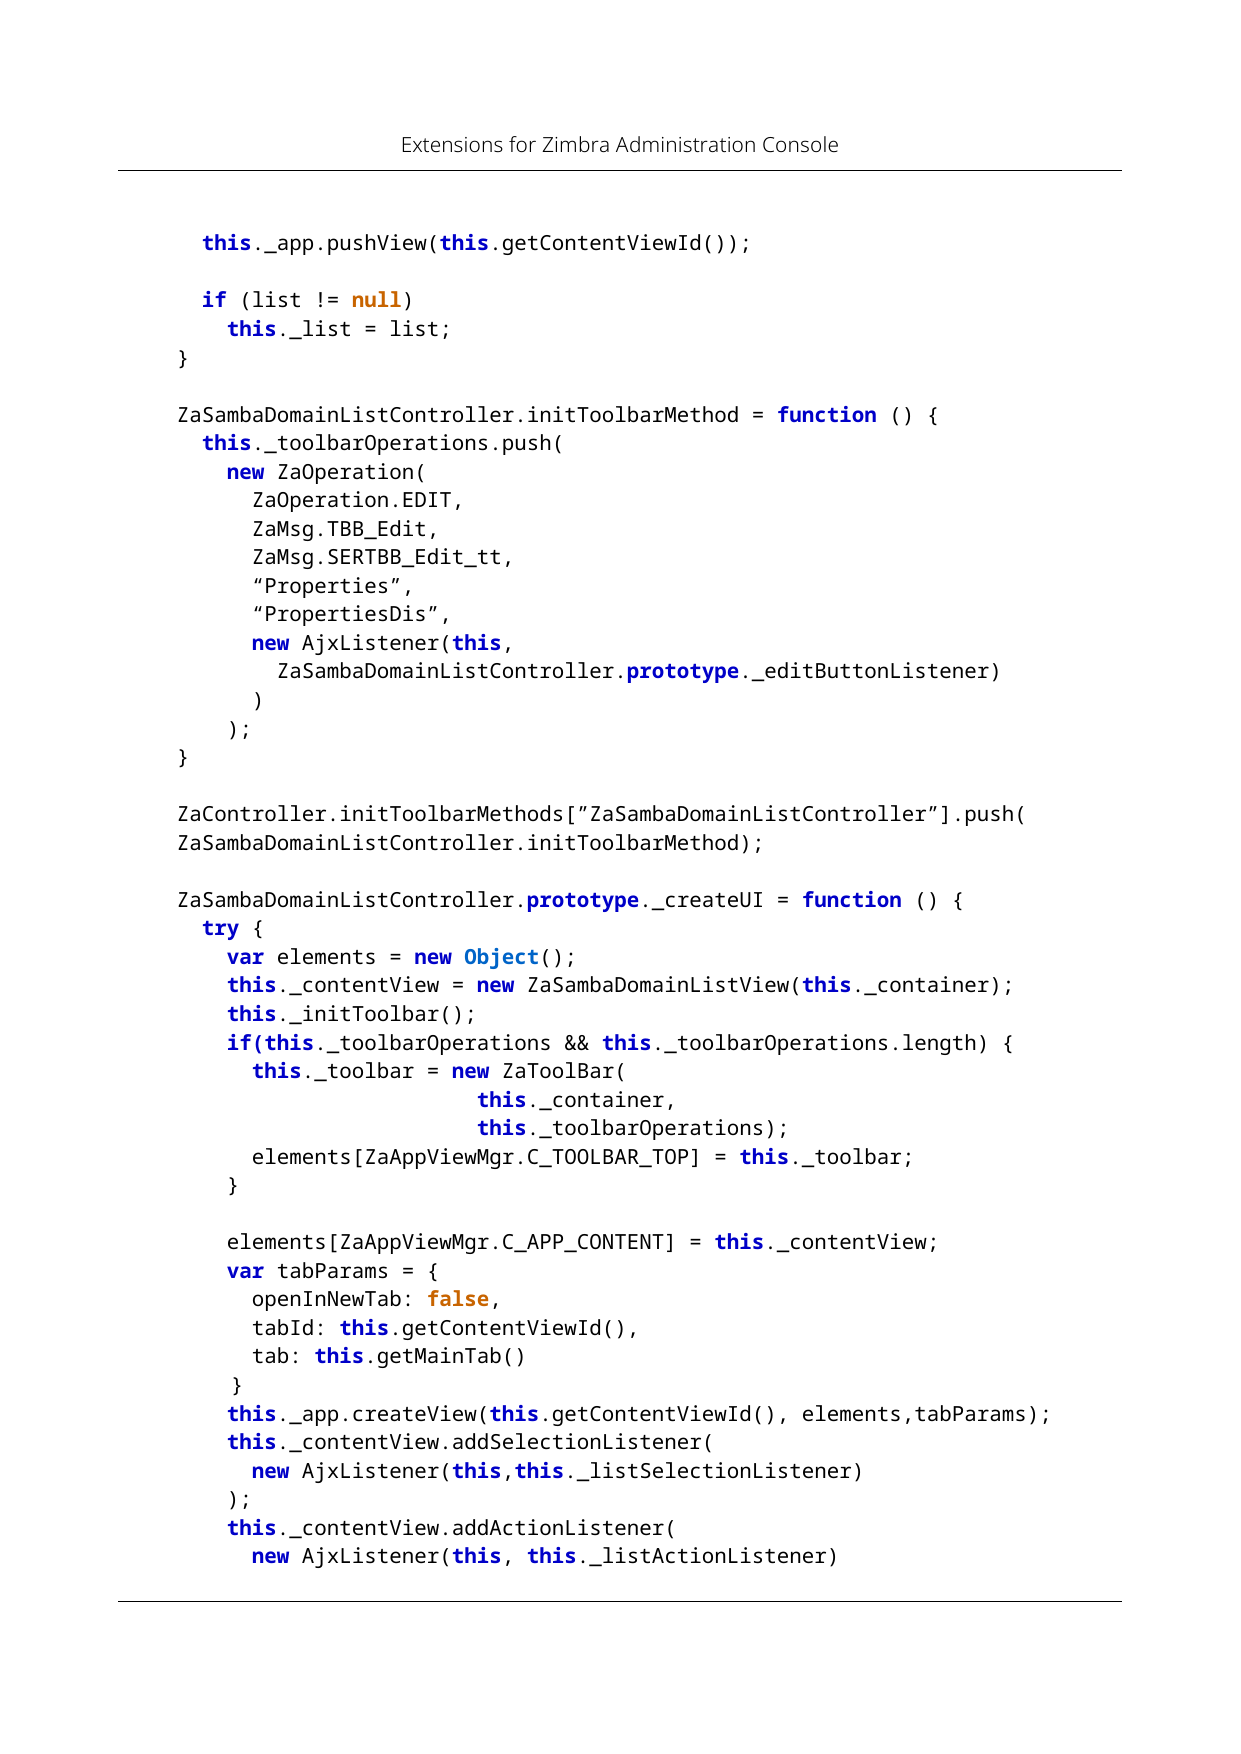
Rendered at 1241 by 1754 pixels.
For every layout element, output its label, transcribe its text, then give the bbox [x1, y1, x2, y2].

text tabId: this.getContentViewId(), [177, 1313, 1122, 1341]
text this._toolbarOperations); [177, 1113, 1122, 1142]
text if(this._toolbarOperations && this._toolbarOperations.length) { [177, 1027, 1122, 1056]
text elements[ZaAppViewMgr.C_APP_CONTENT] = this._contentView; [177, 1227, 1122, 1256]
text this._contentView = new ZaSambaDomainListView(this._container); [177, 970, 1122, 999]
text ZaSambaDomainListController.prototype._createUI = function () { [177, 885, 1122, 913]
text var elements = new Object(); [177, 942, 1122, 970]
text try { [177, 913, 1122, 942]
text } [177, 1170, 1122, 1199]
text this._contentView.addActionListener( [177, 1513, 1122, 1541]
text “Properties”, [177, 571, 1122, 599]
text ZaController.initToolbarMethods[”ZaSambaDomainListController”].push( [177, 799, 1122, 828]
text if (list != null) [177, 285, 1122, 314]
text ); [177, 1484, 1122, 1513]
text } [177, 742, 1122, 771]
text } [177, 342, 1122, 371]
text this._contentView.addSelectionListener( [177, 1427, 1122, 1456]
text ZaOperation.EDIT, [177, 485, 1122, 514]
text this._app.createView(this.getContentViewId(), elements,tabParams); [177, 1398, 1122, 1427]
text elements[ZaAppViewMgr.C_TOOLBAR_TOP] = this._toolbar; [177, 1142, 1122, 1170]
text new AjxListener(this, this._listActionListener) [177, 1541, 1122, 1570]
text “PropertiesDis”, [177, 599, 1122, 628]
text ZaMsg.TBB_Edit, [177, 514, 1122, 542]
text this._initToolbar(); [177, 999, 1122, 1027]
text ZaSambaDomainListController.initToolbarMethod = function () { [177, 399, 1122, 428]
text ZaSambaDomainListController.initToolbarMethod); [177, 828, 1122, 856]
text this._toolbarOperations.push( [177, 428, 1122, 457]
text var tabParams = { [177, 1256, 1122, 1284]
text this._toolbar = new ZaToolBar( [177, 1056, 1122, 1084]
text ); [177, 713, 1122, 742]
text this._container, [177, 1084, 1122, 1113]
text new AjxListener(this,this._listSelectionListener) [177, 1456, 1122, 1484]
text } [118, 1370, 1122, 1398]
text new AjxListener(this, [177, 628, 1122, 656]
text this._app.pushView(this.getContentViewId()); [177, 228, 1122, 257]
text ) [177, 685, 1122, 713]
text ZaSambaDomainListController.prototype._editButtonListener) [177, 656, 1122, 685]
text tab: this.getMainTab() [177, 1341, 1122, 1370]
text ZaMsg.SERTBB_Edit_tt, [177, 542, 1122, 571]
text new ZaOperation( [177, 457, 1122, 485]
text this._list = list; [177, 314, 1122, 342]
text openInNewTab: false, [177, 1284, 1122, 1313]
